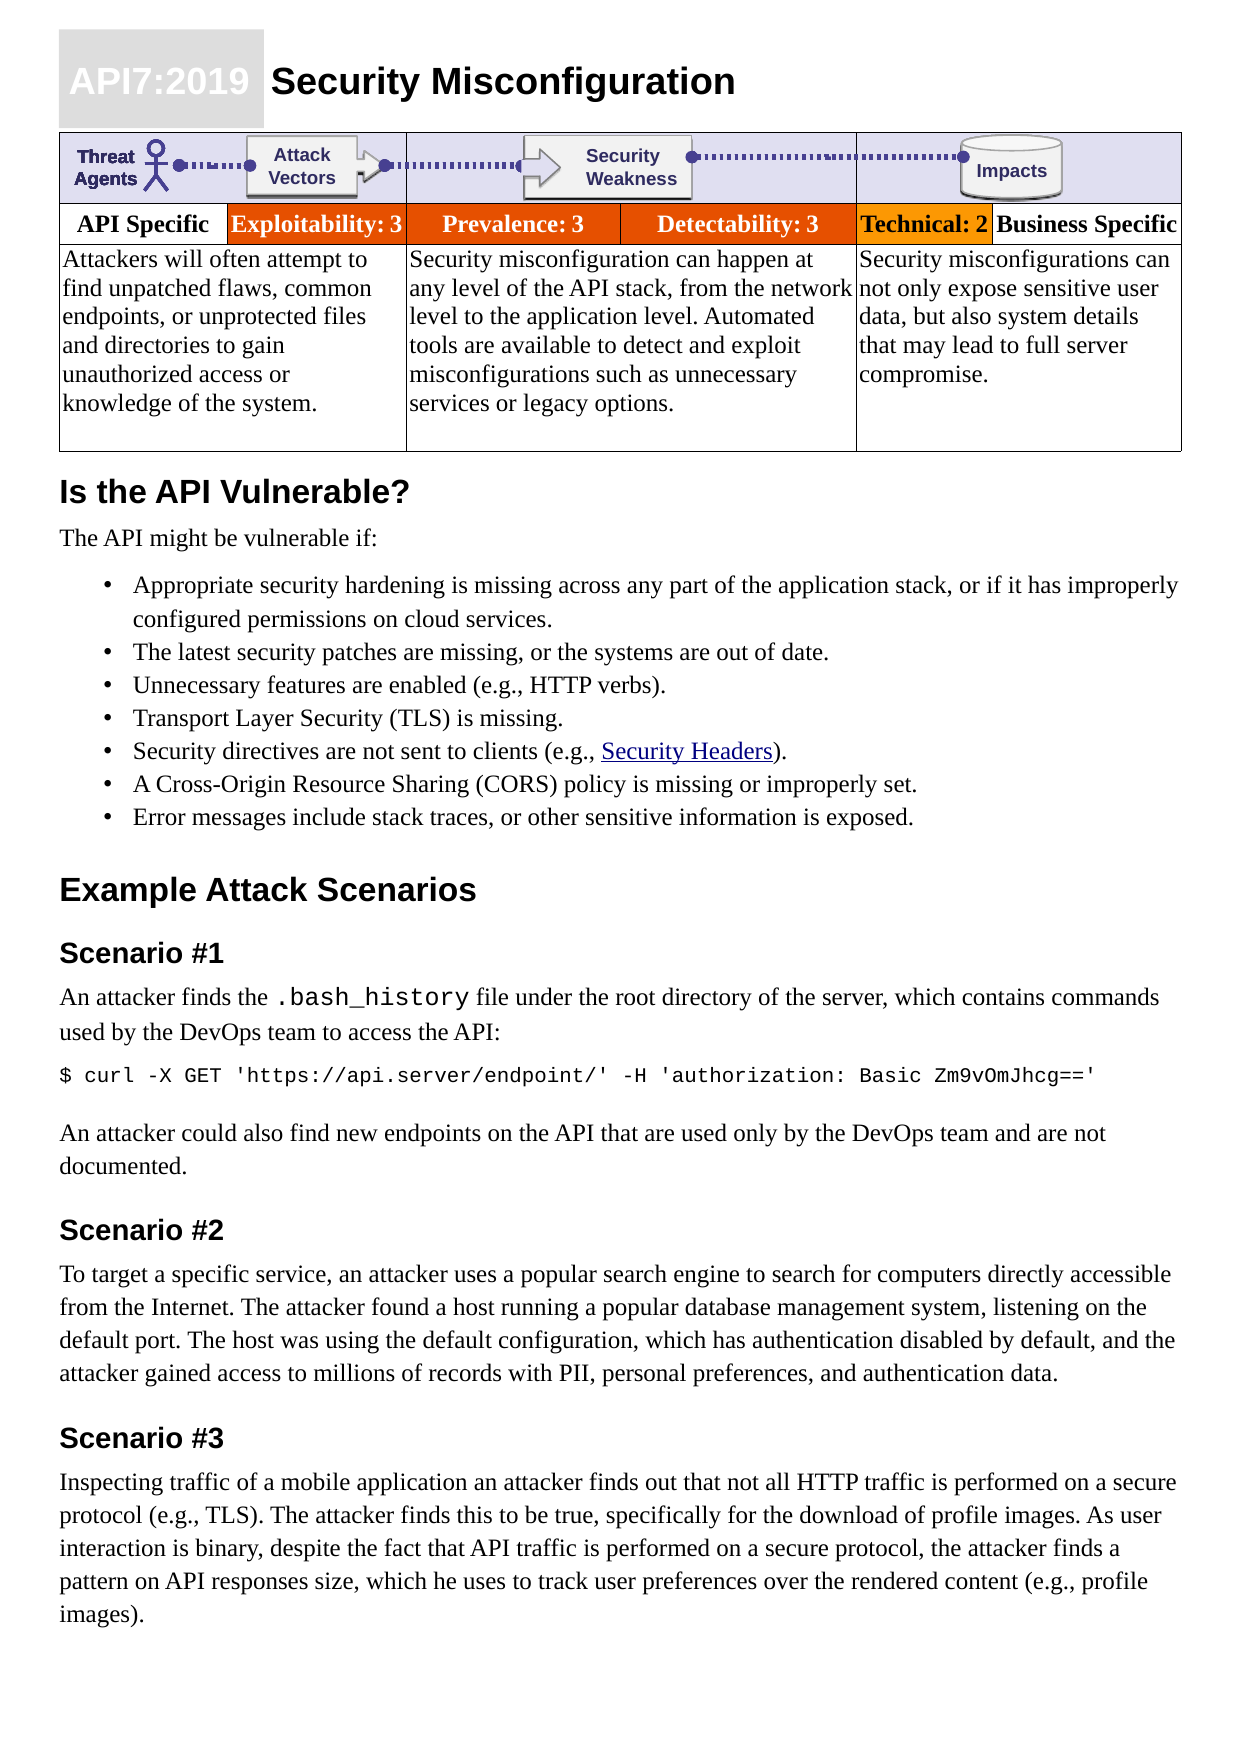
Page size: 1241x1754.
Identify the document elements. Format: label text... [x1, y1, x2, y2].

table_cell Attackers will often attempt to find unpatched flaws, common endpoints, or unprotected files and directories to gain unauthorized access or knowledge of the system. [60, 245, 406, 451]
table_header [620, 133, 856, 203]
list Security directives are not sent to clients (e.g., Security Headers). [103, 736, 1181, 764]
list Transport Layer Security (TLS) is missing. [103, 703, 1181, 731]
table_header [227, 133, 406, 203]
table_header [857, 133, 992, 203]
subtitle Is the API Vulnerable? [59, 472, 1181, 511]
table_cell Security misconfiguration can happen at any level of the API stack, from the network level to the application level. Automated tools are available to detect and exploit misconfigurations such as unnecessary services or legacy options. [407, 245, 856, 451]
table_cell Security misconfigurations can not only expose sensitive user data, but also system details that may lead to full server compromise. [857, 245, 1181, 451]
text Inspecting traffic of a mobile application an attacker finds out that not all HTTP traffic is performed on a secure protocol (e.g., TLS). The attacker finds this to be true, specifically for the download of profile images. As user interaction is binary, despite the fact that API traffic is performed on a secure protocol, the attacker finds a pattern on API responses size, which he uses to track user preferences over the rendered content (e.g., profile images). [59, 1467, 1181, 1628]
list Unnecessary features are enabled (e.g., HTTP verbs). [103, 670, 1181, 698]
list A Cross-Origin Resource Sharing (CORS) policy is missing or improperly set. [103, 769, 1181, 797]
table_cell Business Specific [993, 204, 1181, 244]
table_cell Technical: 2 [857, 204, 992, 244]
text $ curl -X GET 'https://api.server/endpoint/' -H 'authorization: Basic Zm9vOmJhcg==' [59, 1065, 1181, 1088]
list Appropriate security hardening is missing across any part of the application stack, or if it has improperly configured permissions on cloud services. [103, 571, 1181, 632]
list The latest security patches are missing, or the systems are out of date. [103, 637, 1181, 665]
table_cell Prevalence: 3 [407, 204, 620, 244]
table_header [407, 133, 620, 203]
text The API might be vulnerable if: [59, 523, 1181, 552]
table_cell Exploitability: 3 [228, 204, 406, 244]
subtitle Example Attack Scenarios [59, 870, 1181, 909]
subtitle Scenario #2 [59, 1213, 1181, 1247]
text An attacker could also find new endpoints on the API that are used only by the DevOps team and are not documented. [59, 1118, 1181, 1180]
subtitle Scenario #3 [59, 1421, 1181, 1454]
table_cell API Specific [60, 204, 227, 244]
table_cell Detectability: 3 [621, 204, 856, 244]
subtitle Scenario #1 [59, 936, 1181, 970]
text To target a specific service, an attacker uses a popular search engine to search for computers directly accessible from the Internet. The attacker found a host running a popular database management system, listening on the default port. The host was using the default configuration, which has authentication disabled by default, and the attacker gained access to millions of records with PII, personal preferences, and authentication data. [59, 1259, 1181, 1387]
table_header [992, 133, 1181, 203]
text An attacker finds the .bash_history file under the root directory of the server, which contains commands used by the DevOps team to access the API: [59, 982, 1181, 1046]
list Error messages include stack traces, or other sensitive information is exposed. [103, 802, 1181, 831]
table_header [60, 133, 227, 203]
